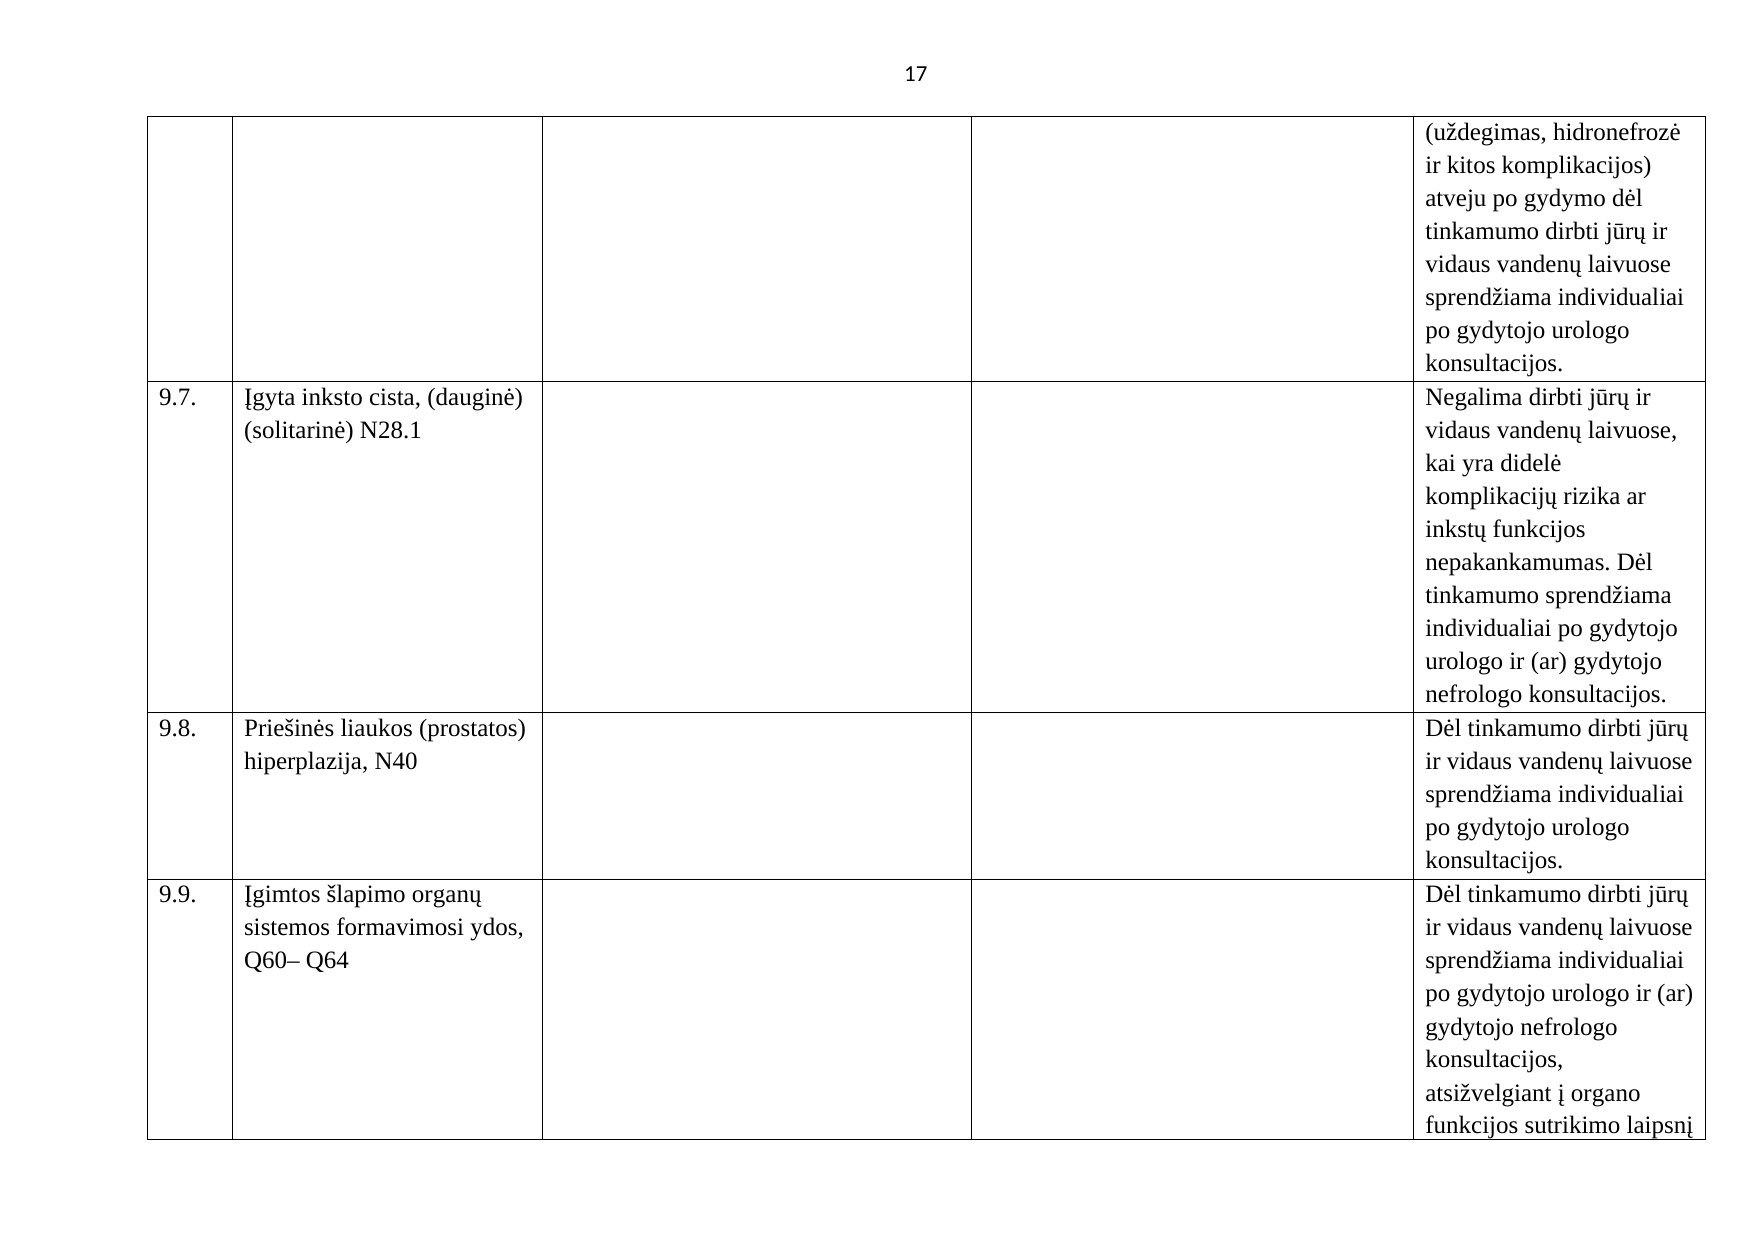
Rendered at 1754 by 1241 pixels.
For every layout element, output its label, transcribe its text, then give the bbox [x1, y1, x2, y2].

table_cell Įgimtos šlapimo organų sistemos formavimosi ydos, Q60– Q64 [233, 880, 542, 1139]
table_cell [543, 880, 971, 1139]
table_cell 9.8. [148, 713, 232, 878]
table_cell Negalima dirbti jūrų ir vidaus vandenų laivuose, kai yra didelė komplikacijų rizika ar inkstų funkcijos nepakankamumas. Dėl tinkamumo sprendžiama individualiai po gydytojo urologo ir (ar) gydytojo nefrologo konsultacijos. [1414, 382, 1705, 712]
table_cell 9.9. [148, 880, 232, 1139]
table_cell Dėl tinkamumo dirbti jūrų ir vidaus vandenų laivuose sprendžiama individualiai po gydytojo urologo konsultacijos. [1414, 713, 1705, 878]
table_cell [972, 713, 1413, 878]
table_cell [148, 117, 232, 381]
table_cell Dėl tinkamumo dirbti jūrų ir vidaus vandenų laivuose sprendžiama individualiai po gydytojo urologo ir (ar) gydytojo nefrologo konsultacijos, atsižvelgiant į organo funkcijos sutrikimo laipsnį [1414, 880, 1705, 1139]
table_cell Priešinės liaukos (prostatos) hiperplazija, N40 [233, 713, 542, 878]
table_cell [972, 117, 1413, 381]
table_cell [543, 117, 971, 381]
table_cell 9.7. [148, 382, 232, 712]
table_cell [543, 713, 971, 878]
table_cell (uždegimas, hidronefrozė ir kitos komplikacijos) atveju po gydymo dėl tinkamumo dirbti jūrų ir vidaus vandenų laivuose sprendžiama individualiai po gydytojo urologo konsultacijos. [1414, 117, 1705, 381]
table_cell [233, 117, 542, 381]
table_cell [543, 382, 971, 712]
table_cell [972, 880, 1413, 1139]
table_cell Įgyta inksto cista, (dauginė) (solitarinė) N28.1 [233, 382, 542, 712]
table_cell [972, 382, 1413, 712]
